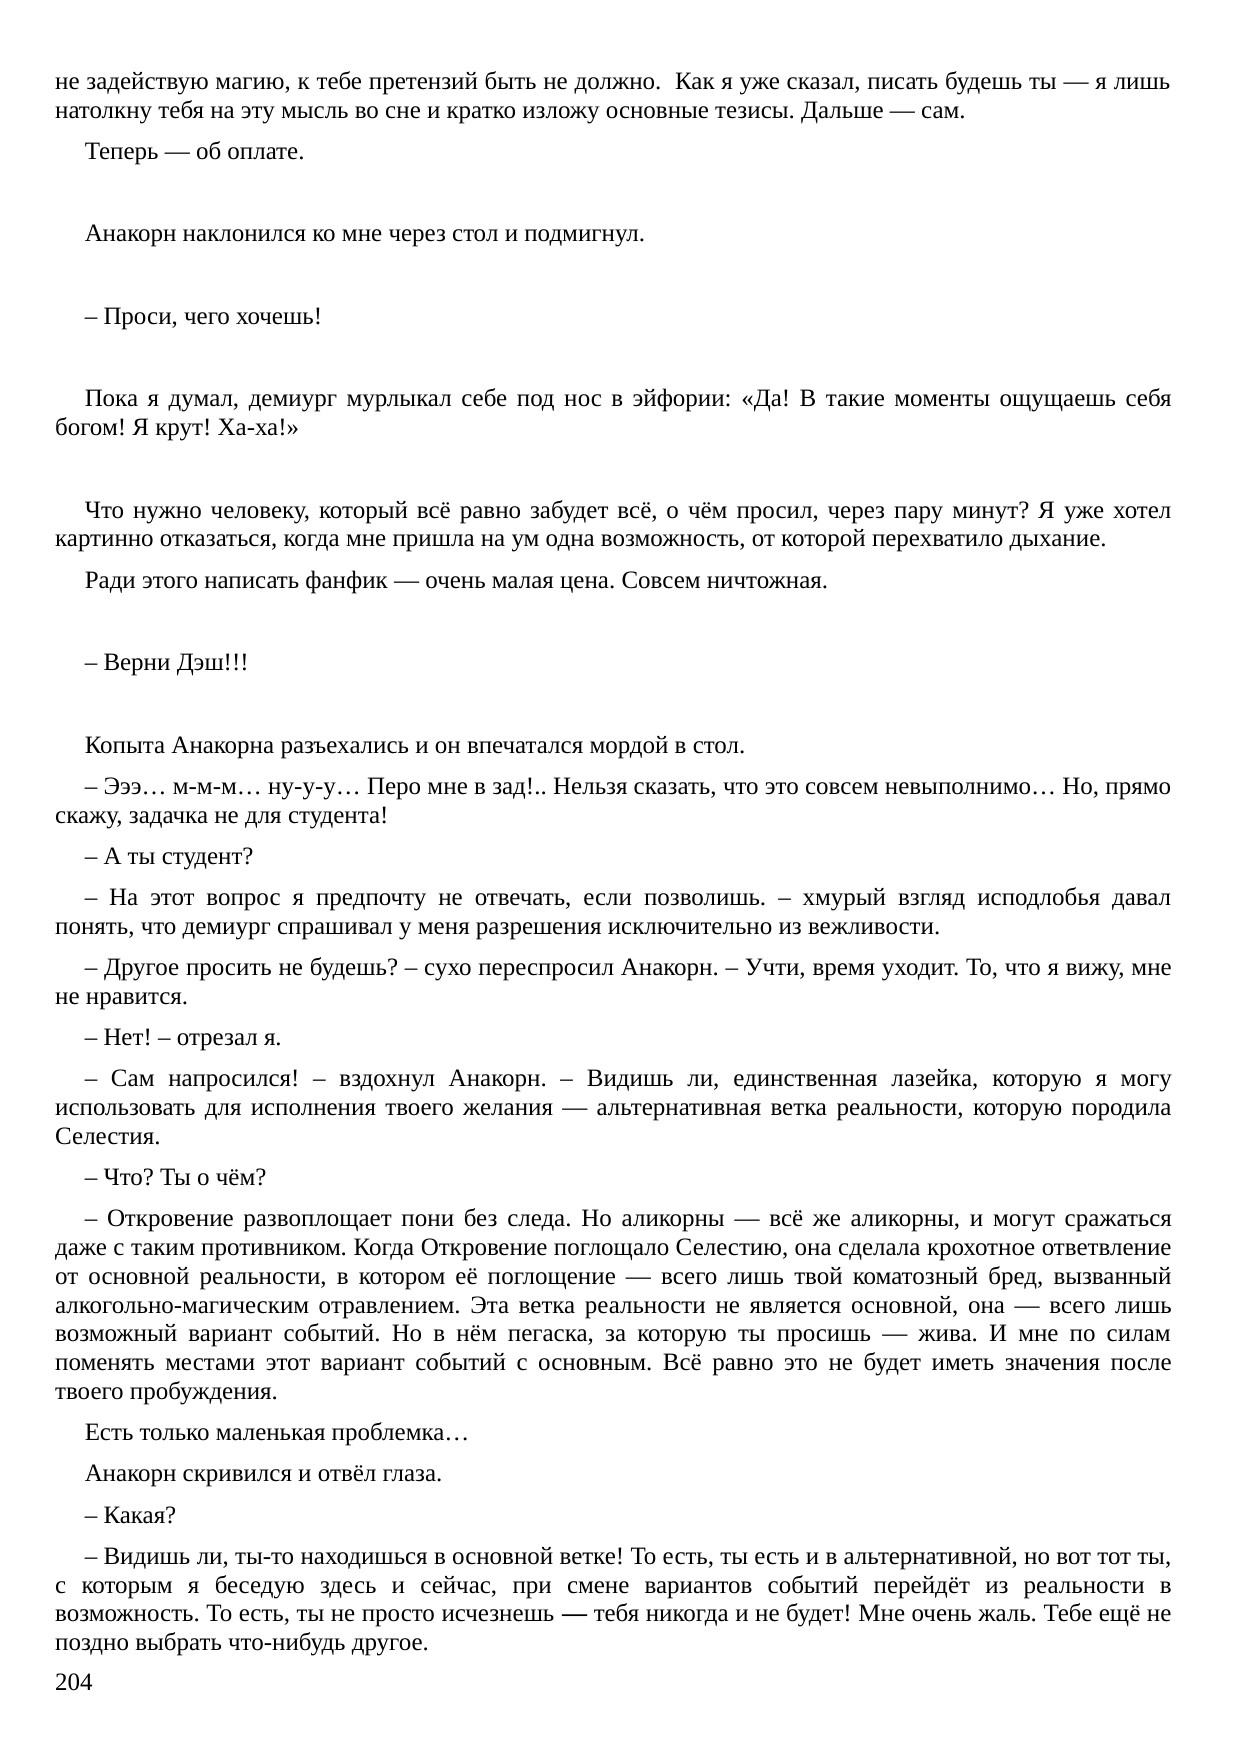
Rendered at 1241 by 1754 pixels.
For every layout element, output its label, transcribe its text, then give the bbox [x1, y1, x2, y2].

text Пока я думал, демиург мурлыкал себе под нос в эйфории: «Да! В такие моменты ощущаешь себя богом! Я крут! Ха-ха!» [55, 383, 1173, 441]
text – На этот вопрос я предпочту не отвечать, если позволишь. – хмурый взгляд исподлобья давал понять, что демиург спрашивал у меня разрешения исключительно из вежливости. [55, 882, 1173, 940]
text Что нужно человеку, который всё равно забудет всё, о чём просил, через пару минут? Я уже хотел картинно отказаться, когда мне пришла на ум одна возможность, от которой перехватило дыхание. [55, 495, 1173, 552]
text Ради этого написать фанфик — очень малая цена. Совсем ничтожная. [55, 565, 1173, 593]
text – Сам напросился! – вздохнул Анакорн. – Видишь ли, единственная лазейка, которую я могу использовать для исполнения твоего желания — альтернативная ветка реальности, которую породила Селестия. [55, 1063, 1173, 1150]
text – Видишь ли, ты-то находишься в основной ветке! То есть, ты есть и в альтернативной, но вот тот ты, с которым я беседую здесь и сейчас, при смене вариантов событий перейдёт из реальности в возможность. То есть, ты не просто исчезнешь — тебя никогда и не будет! Мне очень жаль. Тебе ещё не поздно выбрать что-нибудь другое. [55, 1541, 1173, 1656]
text – Верни Дэш!!! [55, 647, 1173, 676]
text – Эээ… м-м-м… ну-у-у… Перо мне в зад!.. Нельзя сказать, что это совсем невыполнимо… Но, прямо скажу, задачка не для студента! [55, 771, 1173, 828]
text – Другое просить не будешь? – сухо переспросил Анакорн. – Учти, время уходит. То, что я вижу, мне не нравится. [55, 952, 1173, 1010]
text – Какая? [55, 1500, 1173, 1528]
text Есть только маленькая проблемка… [55, 1417, 1173, 1446]
text Анакорн наклонился ко мне через стол и подмигнул. [55, 218, 1173, 247]
text – А ты студент? [55, 841, 1173, 870]
text Копыта Анакорна разъехались и он впечатался мордой в стол. [55, 730, 1173, 758]
text Теперь — об оплате. [55, 136, 1173, 165]
text – Откровение развоплощает пони без следа. Но аликорны — всё же аликорны, и могут сражаться даже с таким противником. Когда Откровение поглощало Селестию, она сделала крохотное ответвление от основной реальности, в котором её поглощение — всего лишь твой коматозный бред, вызванный алкогольно-магическим отравлением. Эта ветка реальности не является основной, она — всего лишь возможный вариант событий. Но в нём пегаска, за которую ты просишь — жива. И мне по силам поменять местами этот вариант событий с основным. Всё равно это не будет иметь значения после твоего пробуждения. [55, 1203, 1173, 1405]
text – Проси, чего хочешь! [55, 301, 1173, 330]
text не задействую магию, к тебе претензий быть не должно. Как я уже сказал, писать будешь ты — я лишь натолкну тебя на эту мысль во сне и кратко изложу основные тезисы. Дальше — сам. [55, 66, 1173, 123]
text – Что? Ты о чём? [55, 1162, 1173, 1191]
text Анакорн скривился и отвёл глаза. [55, 1458, 1173, 1487]
text – Нет! – отрезал я. [55, 1022, 1173, 1051]
